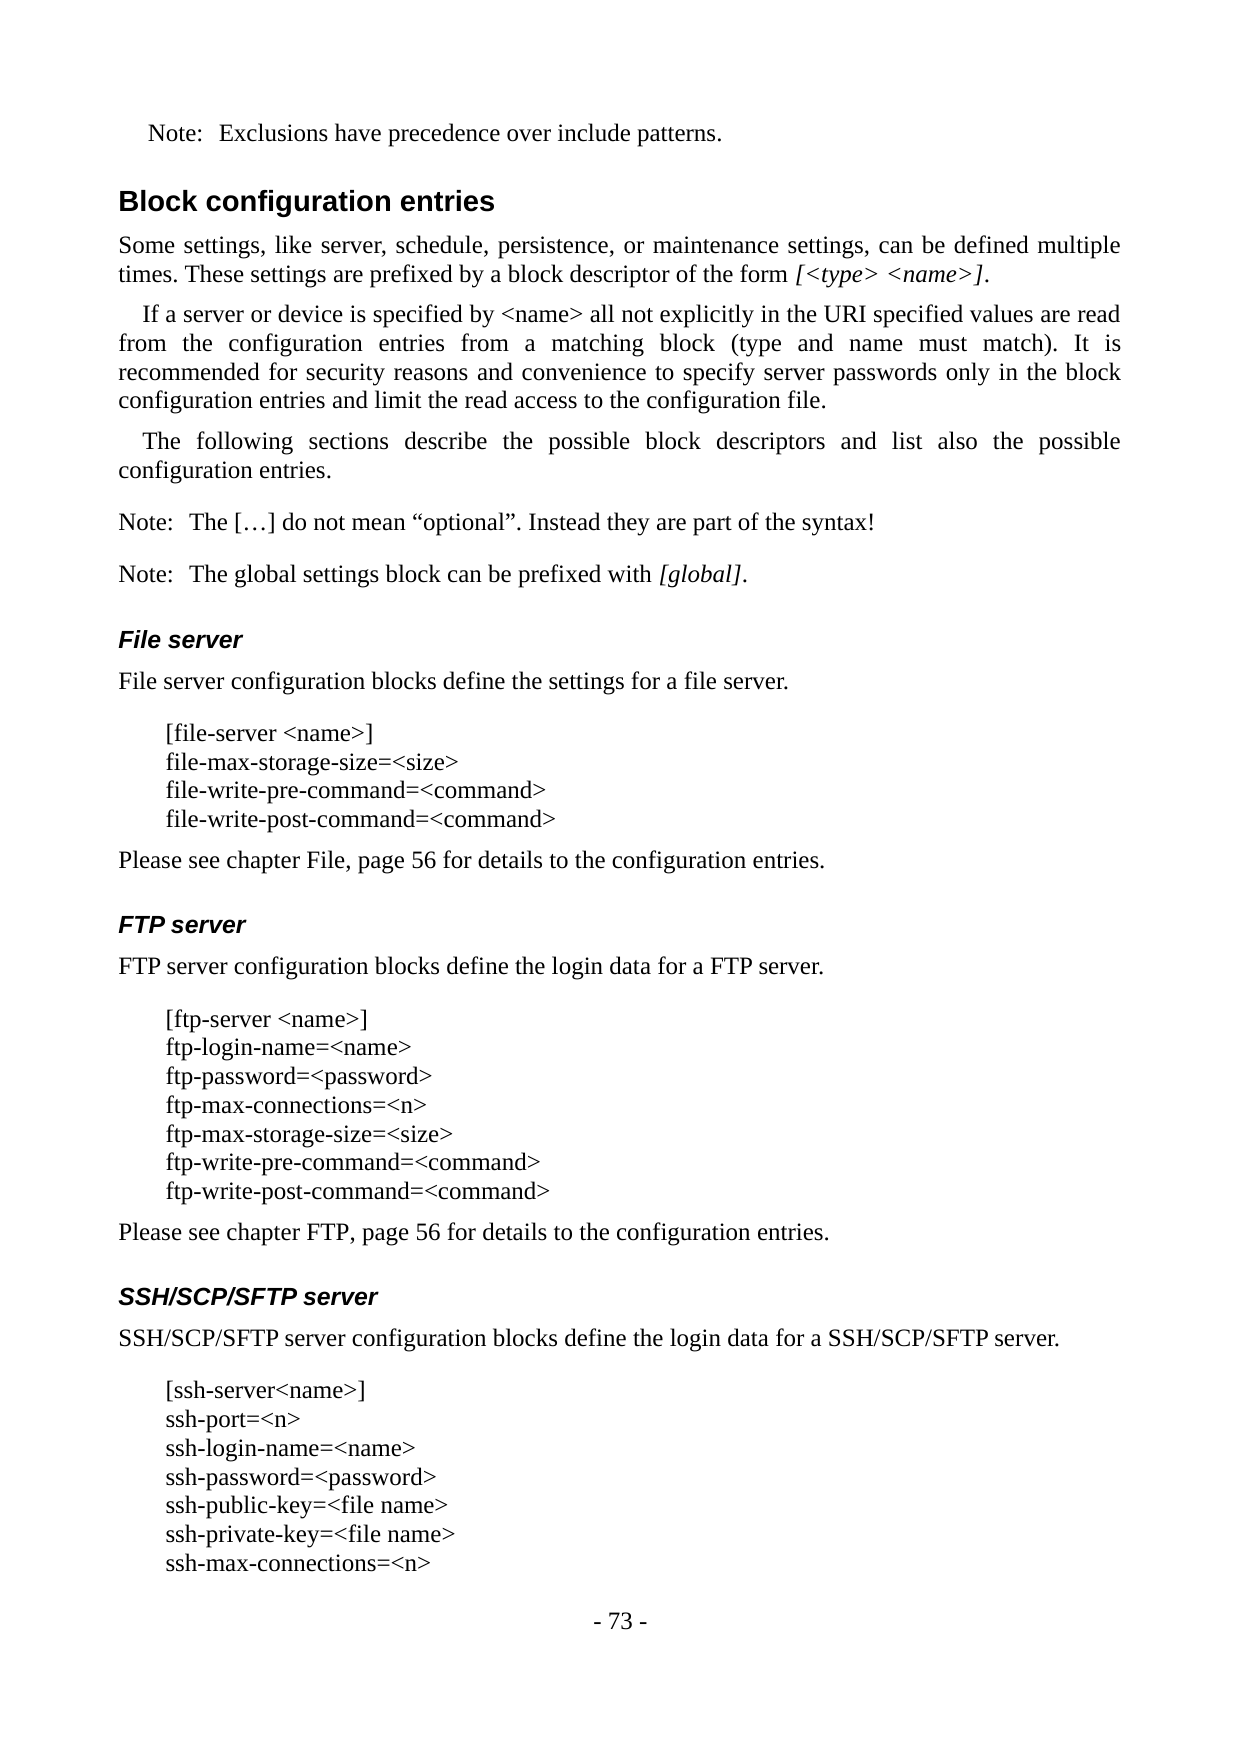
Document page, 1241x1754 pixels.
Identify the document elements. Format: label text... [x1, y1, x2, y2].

text [ssh-server<name>] [165, 1376, 1122, 1404]
text ssh-login-name=<name> [165, 1433, 1122, 1462]
text Note: The […] do not mean “optional”. Instead they are part of the syntax! [118, 507, 1122, 536]
text Please see chapter FTP, page 56 for details to the configuration entries. [118, 1217, 1122, 1246]
text Please see chapter File, page 56 for details to the configuration entries. [118, 845, 1122, 874]
text ftp-password=<password> [165, 1061, 1122, 1090]
text File server configuration blocks define the settings for a file server. [118, 666, 1122, 694]
text The following sections describe the possible block descriptors and list also the possible configuration entries. [118, 426, 1122, 483]
text Note: The global settings block can be prefixed with [global]. [118, 559, 1122, 588]
text ftp-write-post-command=<command> [165, 1176, 1122, 1205]
text Note: Exclusions have precedence over include patterns. [148, 118, 1122, 147]
text If a server or device is specified by <name> all not explicitly in the URI specified values are read from the configuration entries from a matching block (type and name must match). It is recommended for security reasons and convenience to specify server passwords only in the block configuration entries and limit the read access to the configuration file. [118, 299, 1122, 414]
text [ftp-server <name>] [165, 1004, 1122, 1032]
text file-write-pre-command=<command> [165, 776, 1122, 804]
text ssh-max-connections=<n> [165, 1548, 1122, 1577]
text file-max-storage-size=<size> [165, 747, 1122, 776]
text ssh-port=<n> [165, 1404, 1122, 1433]
subtitle FTP server [118, 910, 1122, 939]
text SSH/SCP/SFTP server configuration blocks define the login data for a SSH/SCP/SFTP server. [118, 1323, 1122, 1352]
text ssh-password=<password> [165, 1462, 1122, 1491]
text Some settings, like server, schedule, persistence, or maintenance settings, can be defined multiple times. These settings are prefixed by a block descriptor of the form [<type> <name>]. [118, 230, 1122, 287]
text ssh-private-key=<file name> [165, 1519, 1122, 1548]
text ssh-public-key=<file name> [165, 1491, 1122, 1519]
text FTP server configuration blocks define the login data for a FTP server. [118, 951, 1122, 980]
subtitle SSH/SCP/SFTP server [118, 1282, 1122, 1311]
subtitle File server [118, 625, 1122, 653]
text ftp-max-storage-size=<size> [165, 1119, 1122, 1147]
text ftp-login-name=<name> [165, 1032, 1122, 1061]
subtitle Block configuration entries [118, 184, 1122, 217]
text ftp-max-connections=<n> [165, 1090, 1122, 1119]
text ftp-write-pre-command=<command> [165, 1147, 1122, 1176]
text [file-server <name>] [165, 718, 1122, 747]
text file-write-post-command=<command> [165, 804, 1122, 833]
